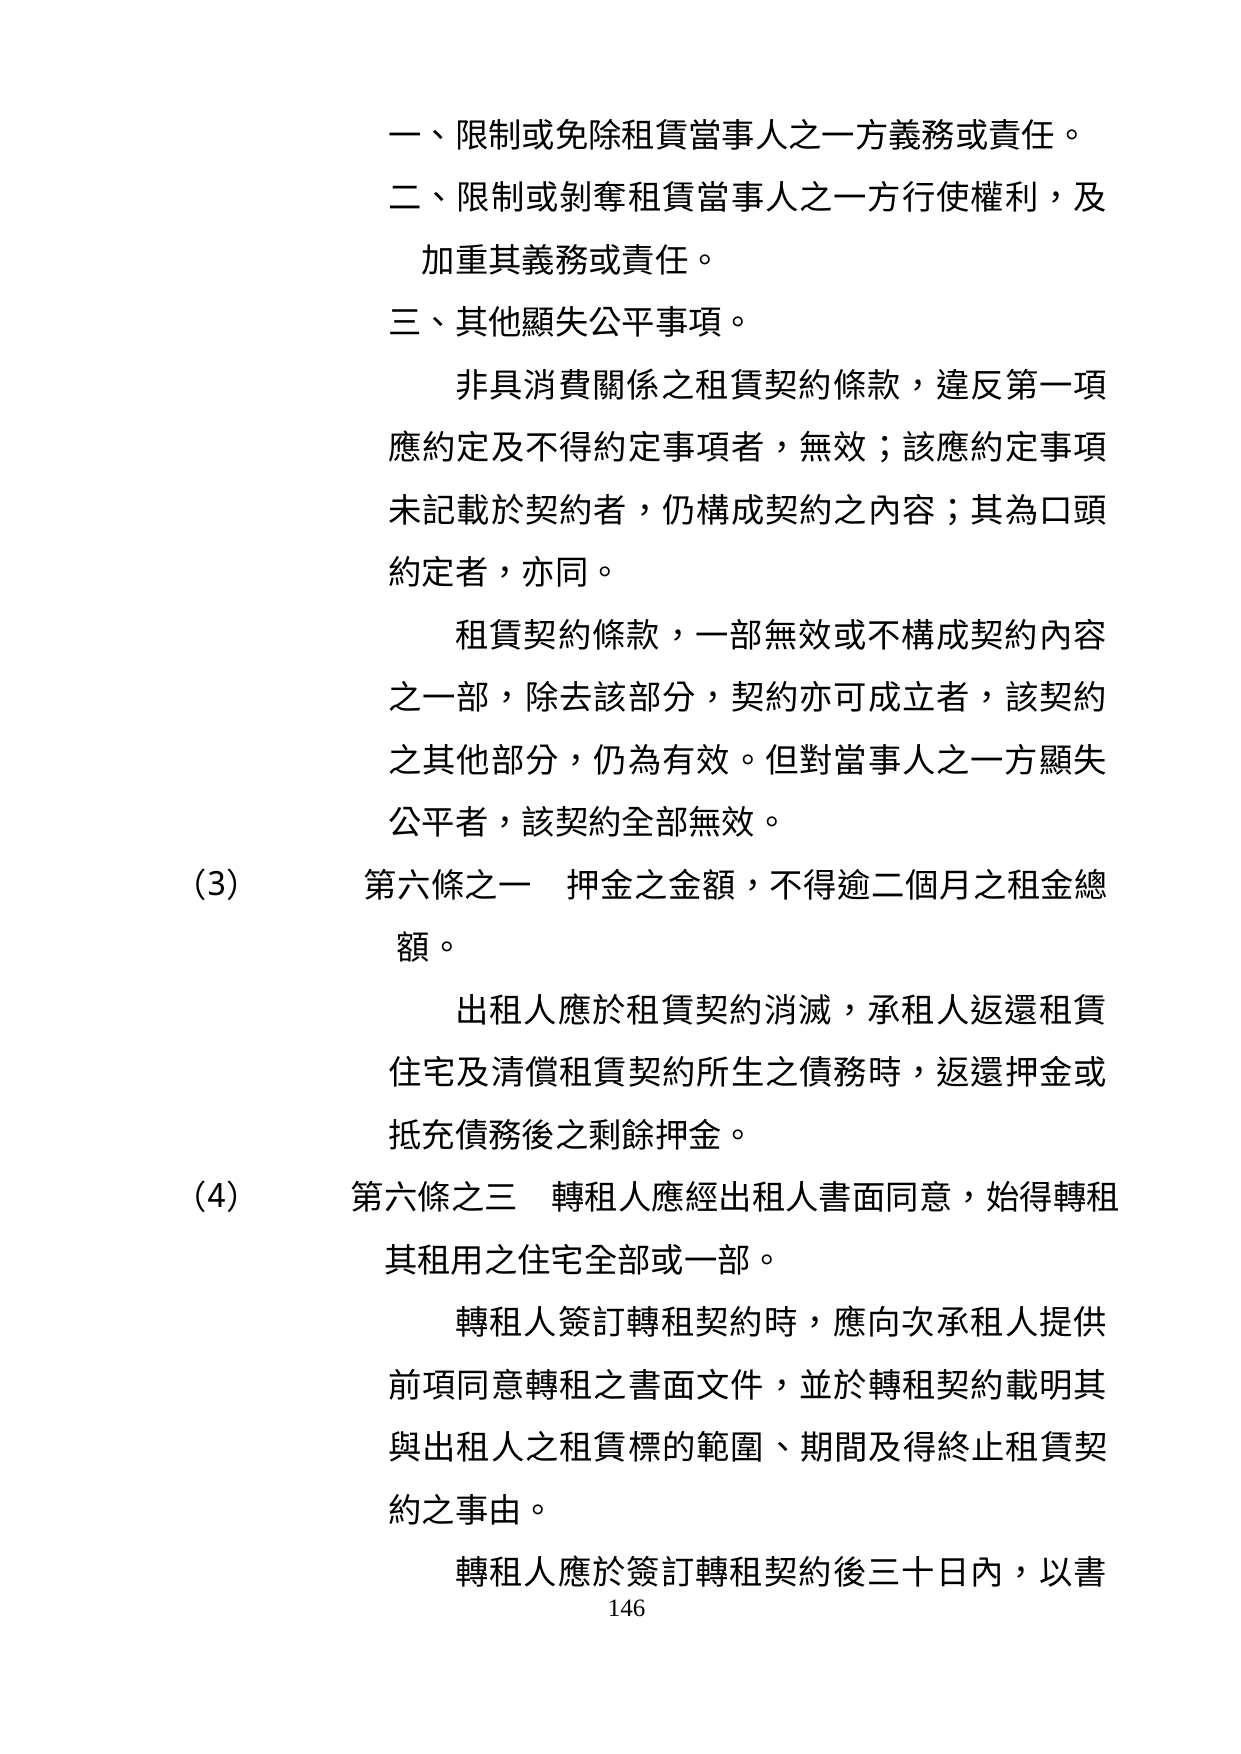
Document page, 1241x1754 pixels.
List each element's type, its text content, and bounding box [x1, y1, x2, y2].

table_cell [162, 1153, 339, 1591]
table_cell 第六條之三 轉租人應經出租人書面同意，始得轉租其租用之住宅全部或一部。 轉租人簽訂轉租契約時，應向次承租人提供前項同意轉租之書面文件，並於轉租契約載明其與出租人之租賃標的範圍、期間及得終止租賃契約之事由。 轉租人應於簽訂轉租契約後三十日內，以書 [339, 1153, 1132, 1591]
table_cell 一、限制或免除租賃當事人之一方義務或責任。 二、限制或剝奪租賃當事人之一方行使權利，及加重其義務或責任。 三、其他顯失公平事項。 非具消費關係之租賃契約條款，違反第一項應約定及不得約定事項者，無效；該應約定事項未記載於契約者，仍構成契約之內容；其為口頭約定者，亦同。 租賃契約條款，一部無效或不構成契約內容之一部，除去該部分，契約亦可成立者，該契約之其他部分，仍為有效。但對當事人之一方顯失公平者，該契約全部無效。 [339, 91, 1132, 841]
table_cell 第六條之一 押金之金額，不得逾二個月之租金總額。 出租人應於租賃契約消滅，承租人返還租賃住宅及清償租賃契約所生之債務時，返還押金或抵充債務後之剩餘押金。 [339, 841, 1132, 1153]
table_cell [162, 91, 339, 841]
table_cell [162, 841, 339, 1153]
